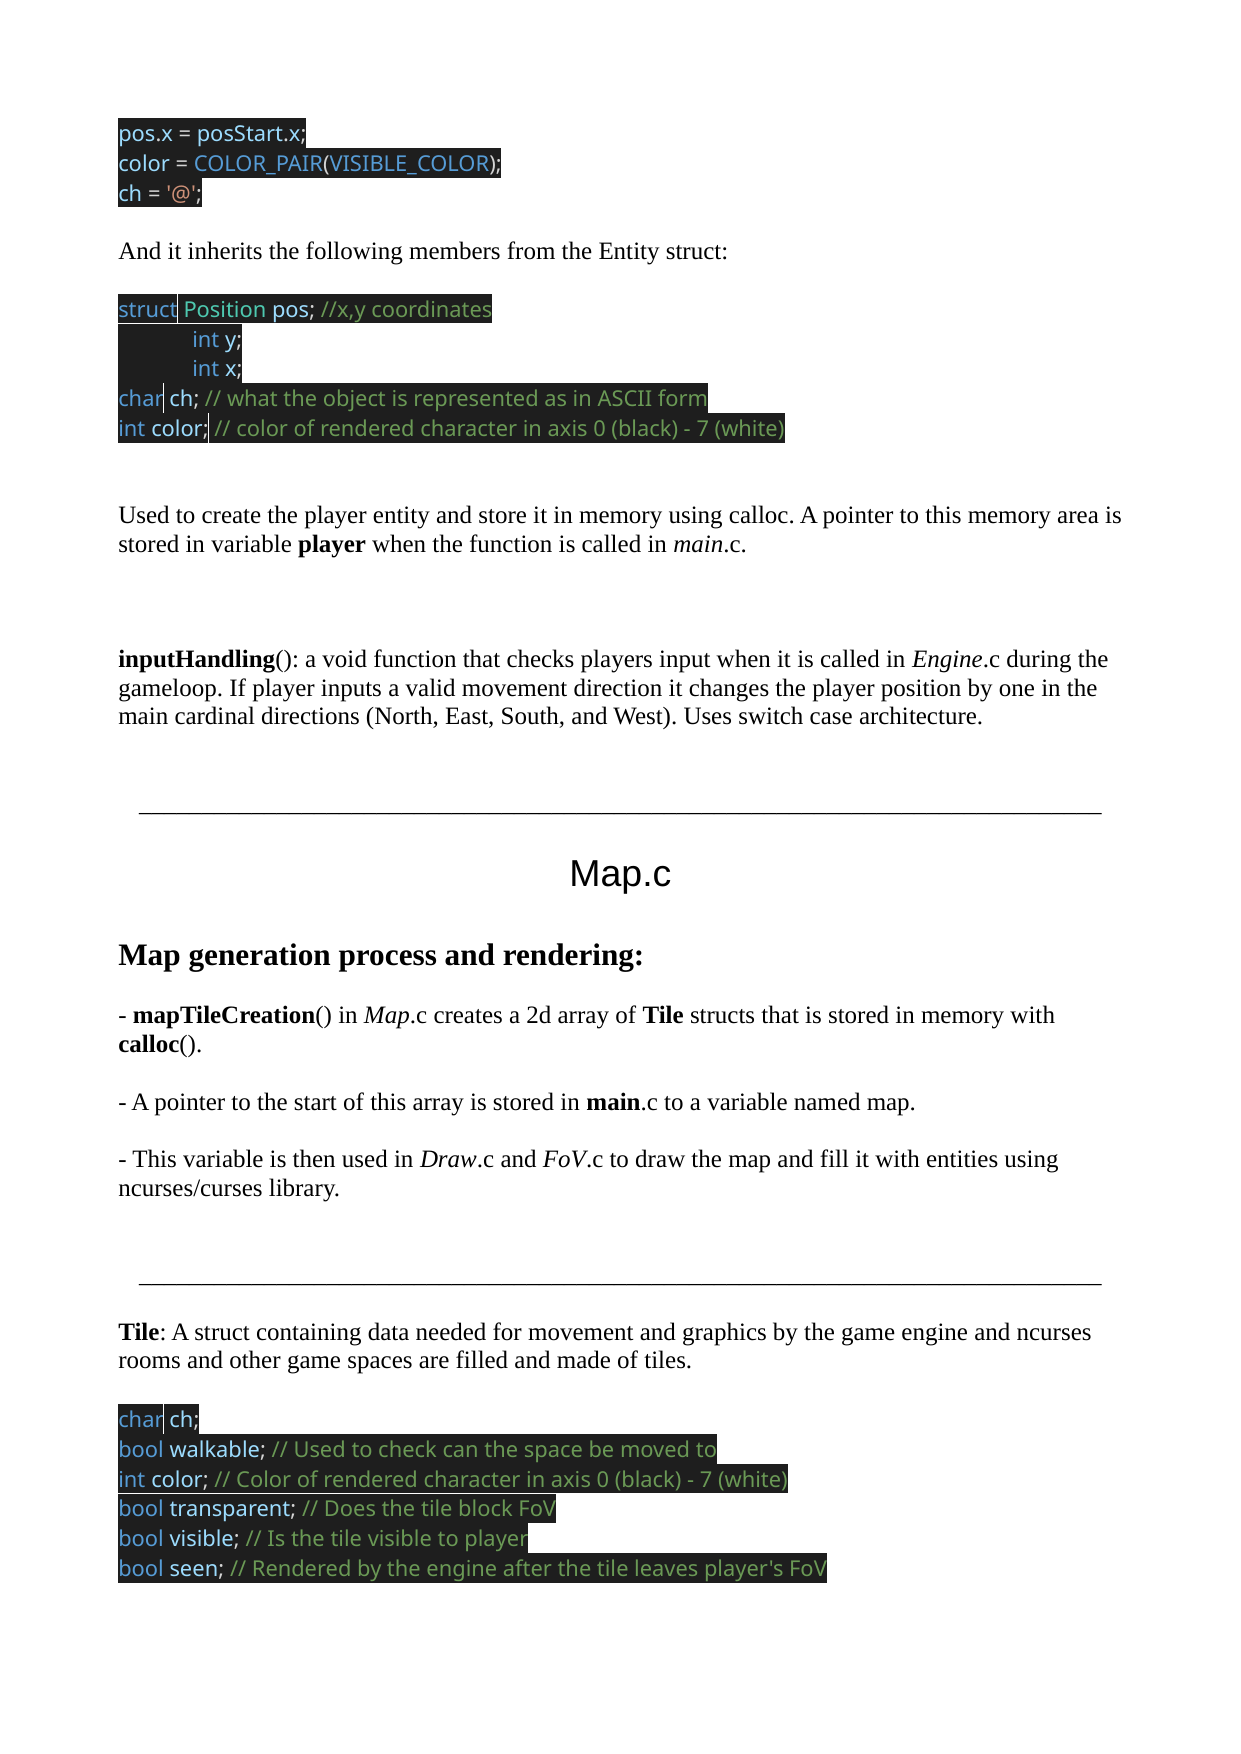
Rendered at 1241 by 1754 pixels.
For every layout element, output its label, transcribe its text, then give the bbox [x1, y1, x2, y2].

text ch = '@'; [118, 178, 1122, 207]
subtitle Map.c [118, 851, 1122, 894]
text int color; // color of rendered character in axis 0 (black) - 7 (white) [118, 413, 1122, 443]
text char ch; // what the object is represented as in ASCII form [118, 383, 1122, 413]
text - mapTileCreation() in Map.c creates a 2d array of Tile structs that is stored in memory with calloc(). [118, 1001, 1122, 1058]
text - A pointer to the start of this array is stored in main.c to a variable named map. [118, 1087, 1122, 1116]
text bool visible; // Is the tile visible to player [118, 1523, 1122, 1553]
text color = COLOR_PAIR(VISIBLE_COLOR); [118, 148, 1122, 178]
text Map generation process and rendering: [118, 936, 1122, 972]
text int y; [118, 323, 1122, 353]
text bool walkable; // Used to check can the space be moved to [118, 1434, 1122, 1464]
text _____________________________________________________________________________ [118, 788, 1122, 816]
text And it inherits the following members from the Entity struct: [118, 236, 1122, 265]
text pos.x = posStart.x; [118, 118, 1122, 148]
text - This variable is then used in Draw.c and FoV.c to draw the map and fill it with entities using ncurses/curses library. [118, 1144, 1122, 1202]
text int color; // Color of rendered character in axis 0 (black) - 7 (white) [118, 1464, 1122, 1493]
text bool seen; // Rendered by the engine after the tile leaves player's FoV [118, 1553, 1122, 1583]
text bool transparent; // Does the tile block FoV [118, 1493, 1122, 1523]
text Used to create the player entity and store it in memory using calloc. A pointer to this memory area is stored in variable player when the function is called in main.c. [118, 500, 1122, 558]
text _____________________________________________________________________________ [118, 1259, 1122, 1288]
text struct Position pos; //x,y coordinates [118, 294, 1122, 323]
text Tile: A struct containing data needed for movement and graphics by the game engine and ncurses rooms and other game spaces are filled and made of tiles. [118, 1317, 1122, 1374]
text inputHandling(): a void function that checks players input when it is called in Engine.c during the gameloop. If player inputs a valid movement direction it changes the player position by one in the main cardinal directions (North, East, South, and West). Uses switch case architecture. [118, 644, 1122, 730]
text char ch; [118, 1404, 1122, 1434]
text int x; [118, 353, 1122, 383]
